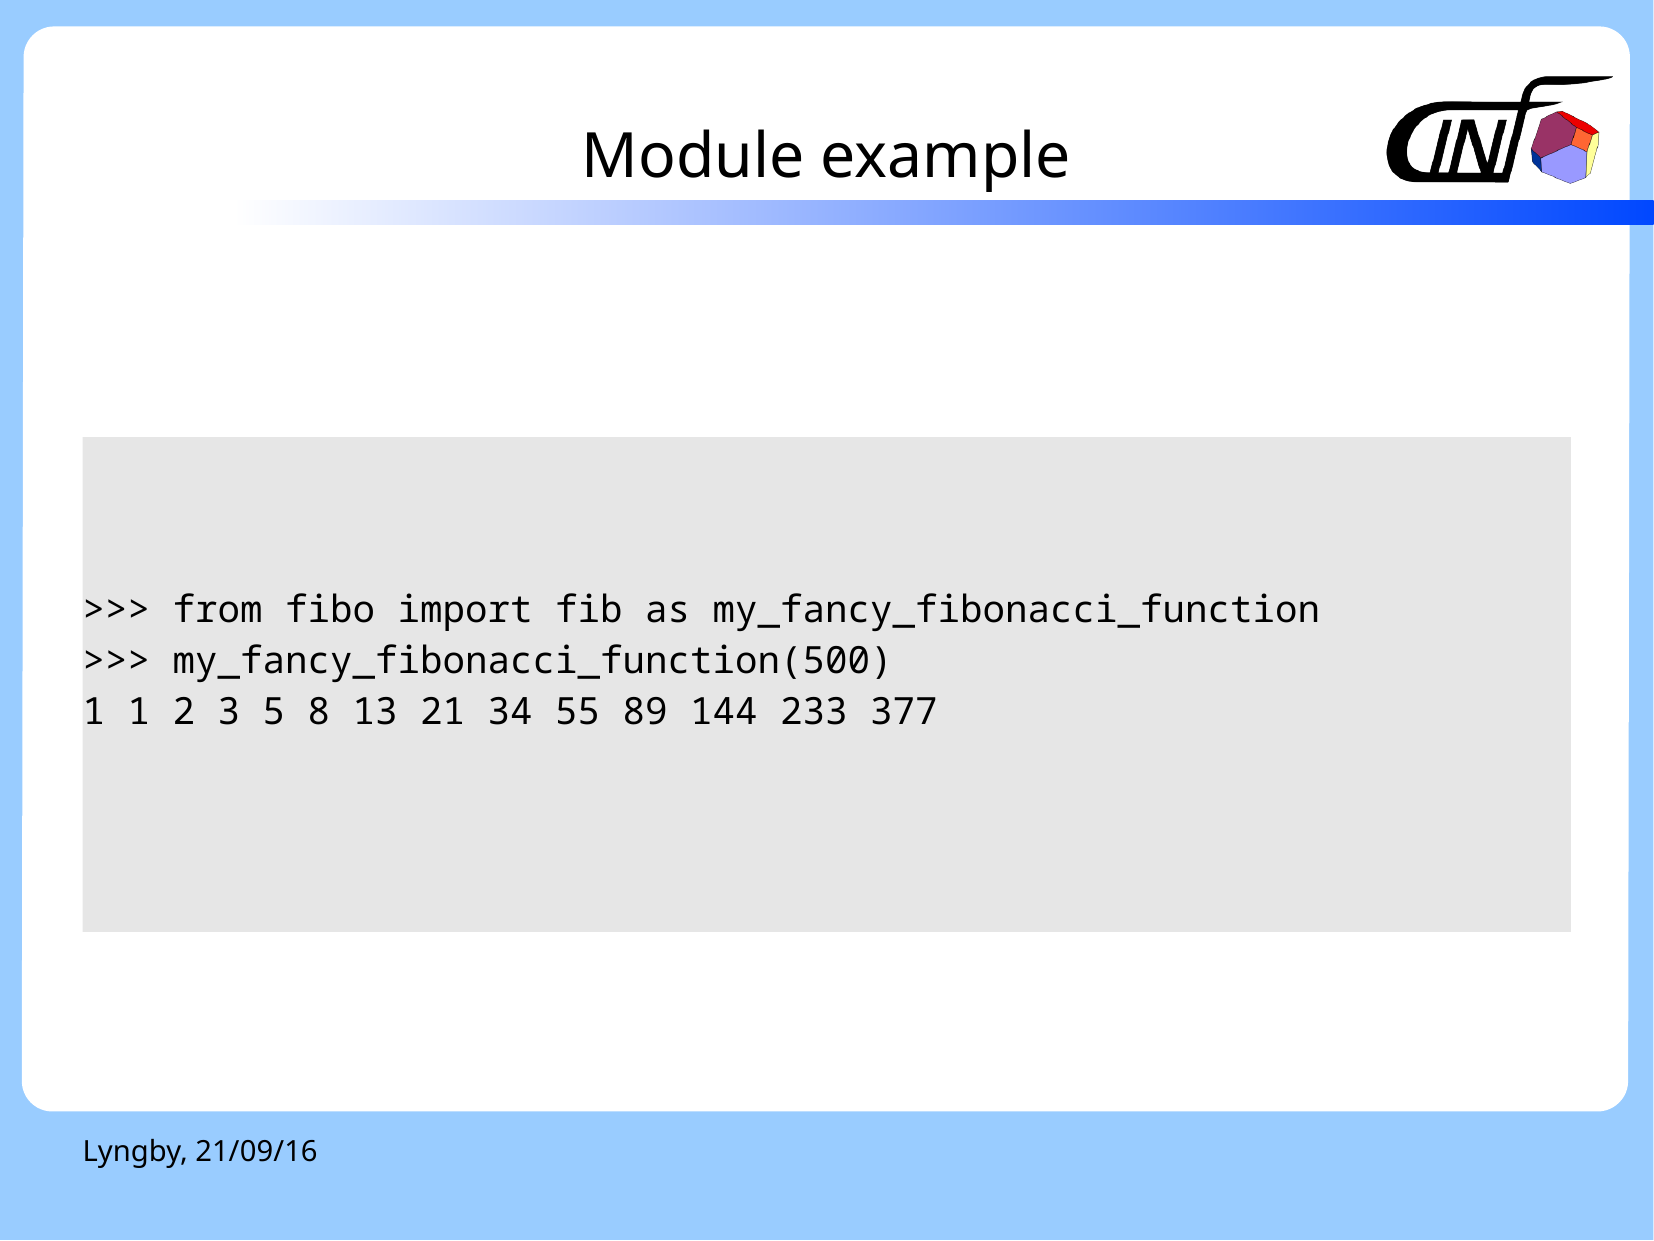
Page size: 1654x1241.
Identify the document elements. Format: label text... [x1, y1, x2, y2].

title Module example [82, 49, 1571, 257]
picture [1571, 76, 1613, 184]
text_box >>> from fibo import fib as my_fancy_fibonacci_function >>> my_fancy_fibonacci_function(500) 1 1 2 3 5 8 13 21 34 55 89 144 233 377 [82, 437, 1571, 932]
